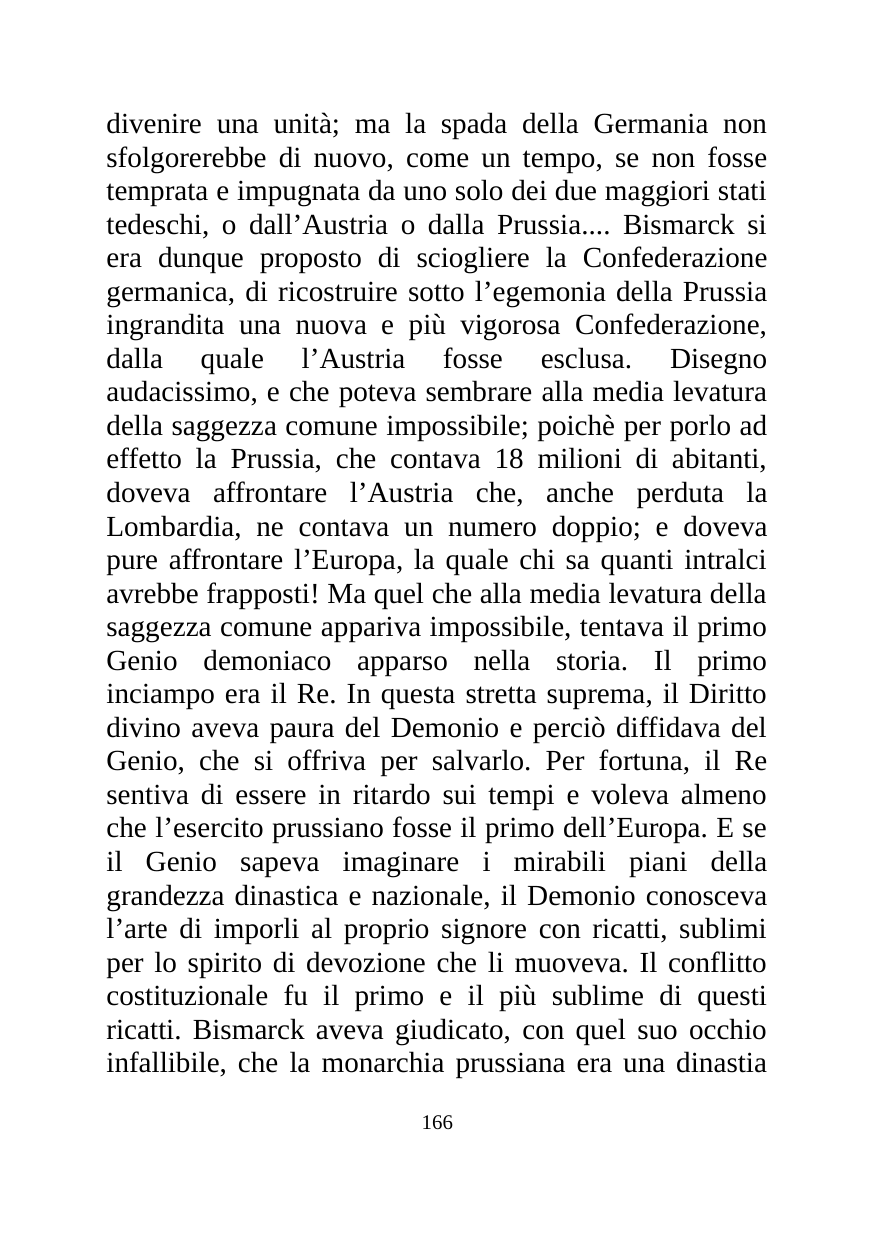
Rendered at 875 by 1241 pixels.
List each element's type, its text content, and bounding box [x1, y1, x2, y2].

text divenire una unità; ma la spada della Germania non sfolgorerebbe di nuovo, come un tempo, se non fosse temprata e impugnata da uno solo dei due maggiori stati tedeschi, o dall’Austria o dalla Prussia.... Bismarck si era dunque proposto di sciogliere la Confederazione germanica, di ricostruire sotto l’egemonia della Prussia ingrandita una nuova e più vigorosa Confederazione, dalla quale l’Austria fosse esclusa. Disegno audacissimo, e che poteva sembrare alla media levatura della saggezza comune impossibile; poichè per porlo ad effetto la Prussia, che contava 18 milioni di abitanti, doveva affrontare l’Austria che, anche perduta la Lombardia, ne contava un numero doppio; e doveva pure affrontare l’Europa, la quale chi sa quanti intralci avrebbe frapposti! Ma quel che alla media levatura della saggezza comune appariva impossibile, tentava il primo Genio demoniaco apparso nella storia. Il primo inciampo era il Re. In questa stretta suprema, il Diritto divino aveva paura del Demonio e perciò diffidava del Genio, che si offriva per salvarlo. Per fortuna, il Re sentiva di essere in ritardo sui tempi e voleva almeno che l’esercito prussiano fosse il primo dell’Europa. E se il Genio sapeva imaginare i mirabili piani della grandezza dinastica e nazionale, il Demonio conosceva l’arte di imporli al proprio signore con ricatti, sublimi per lo spirito di devozione che li muoveva. Il conflitto costituzionale fu il primo e il più sublime di questi ricatti. Bismarck aveva giudicato, con quel suo occhio infallibile, che la monarchia prussiana era una dinastia [106, 106, 768, 1079]
